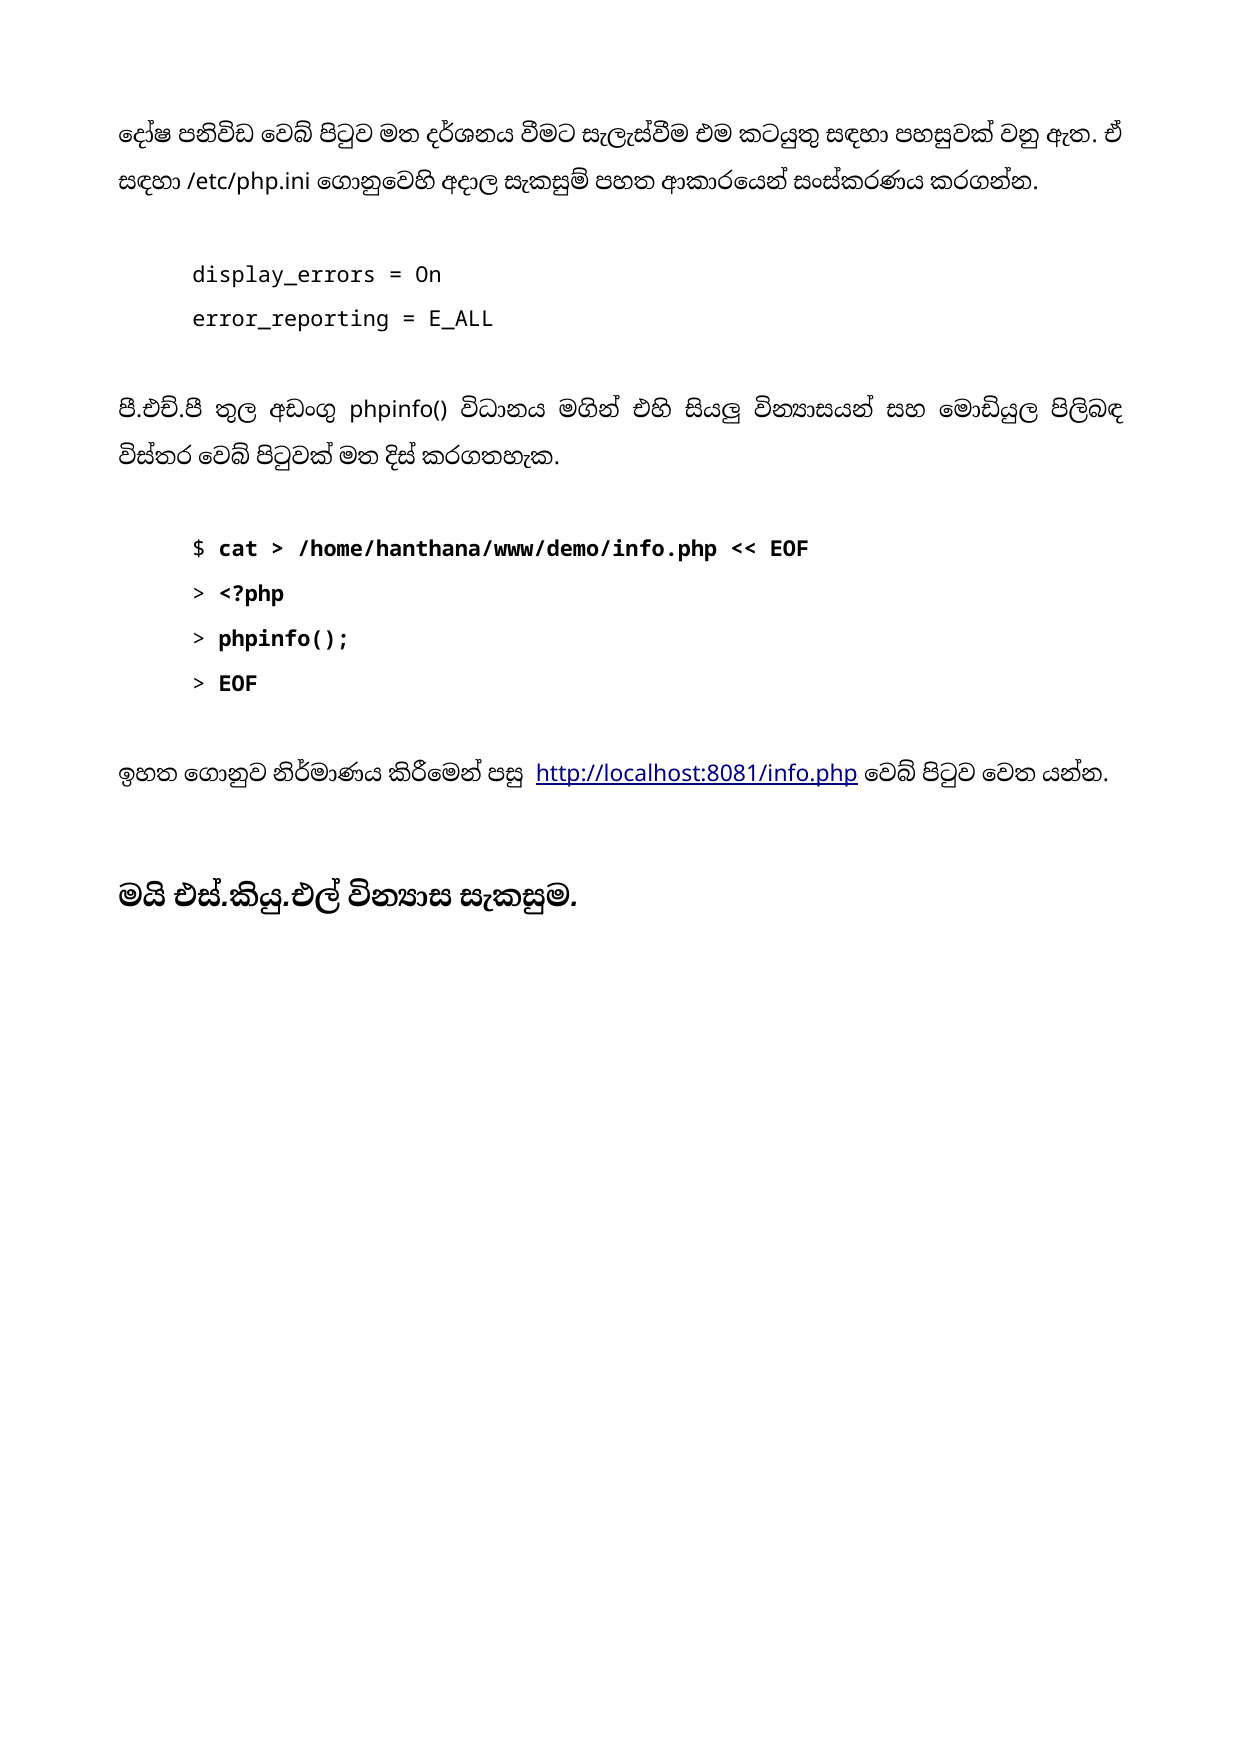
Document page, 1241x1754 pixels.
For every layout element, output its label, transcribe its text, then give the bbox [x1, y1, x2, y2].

text error_reporting = E_ALL [118, 303, 1122, 333]
text > phpinfo(); [118, 623, 1122, 653]
text ඉහත ගොනුව නිර්මාණය කිරීමෙන් පසු http://localhost:8081/info.php වෙබ් පිටුව වෙත යන්න. [118, 757, 1122, 788]
subtitle මයි එස්.කියු.එල් වින්‍යාස සැකසුම. [118, 876, 1122, 915]
text > <?php [118, 578, 1122, 608]
text display_errors = On [118, 259, 1122, 288]
text $ cat > /home/hanthana/www/demo/info.php << EOF [118, 533, 1122, 563]
text > EOF [118, 667, 1122, 697]
text පී.එච්.පී තුල අඩංගු phpinfo() විධානය මගින් එහි සියලු වින්‍යාසයන් සහ මොඩියුල පිලිබඳ විස්තර වෙබ් පිටුවක් මත දිස් කරගතහැක. [118, 393, 1122, 471]
text දෝෂ පනිවිඩ වෙබ් පිටුව මත දර්ශනය වීමට සැලැස්වීම එම කටයුතු සඳහා පහසුවක් වනු ඇත. ඒ සඳහා /etc/php.ini ගොනුවෙහි අදාල සැකසුම් පහත ආකාරයෙන් සංස්කරණය කරගන්න. [118, 118, 1122, 196]
